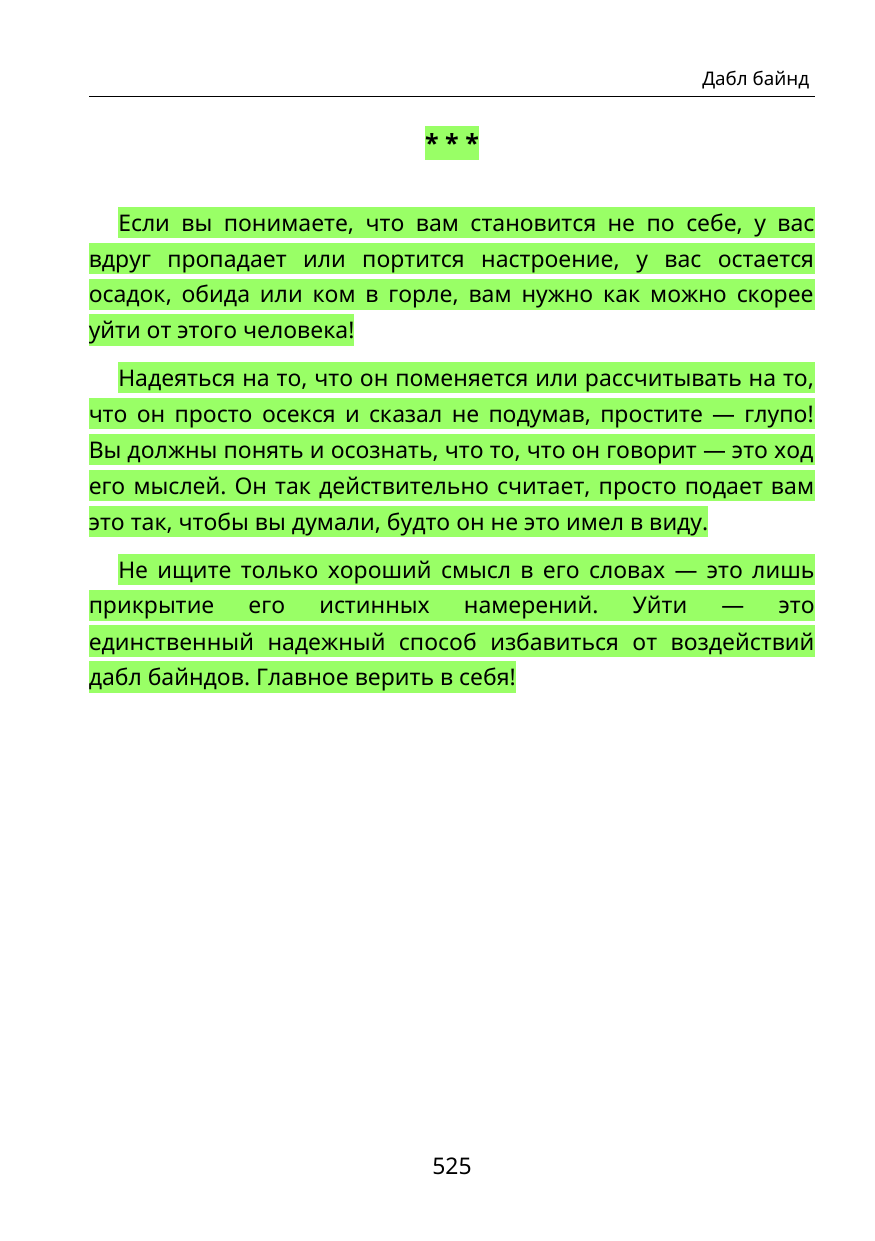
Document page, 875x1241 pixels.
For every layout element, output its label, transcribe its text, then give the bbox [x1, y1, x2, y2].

text Не ищите только хороший смысл в его словах — это лишь прикрытие его истинных намерений. Уйти — это единственный надежный способ избавиться от воздействий дабл байндов. Главное верить в себя! [88, 553, 815, 693]
text Надеяться на то, что он поменяется или рассчитывать на то, что он просто осекся и сказал не подумав, простите — глупо! Вы должны понять и осознать, что то, что он говорит — это ход его мыслей. Он так действительно считает, просто подает вам это так, чтобы вы думали, будто он не это имел в виду. [88, 362, 815, 537]
text Если вы понимаете, что вам становится не по себе, у вас вдруг пропадает или портится настроение, у вас остается осадок, обида или ком в горле, вам нужно как можно скорее уйти от этого человека! [88, 207, 815, 346]
subtitle * * * [88, 126, 815, 160]
